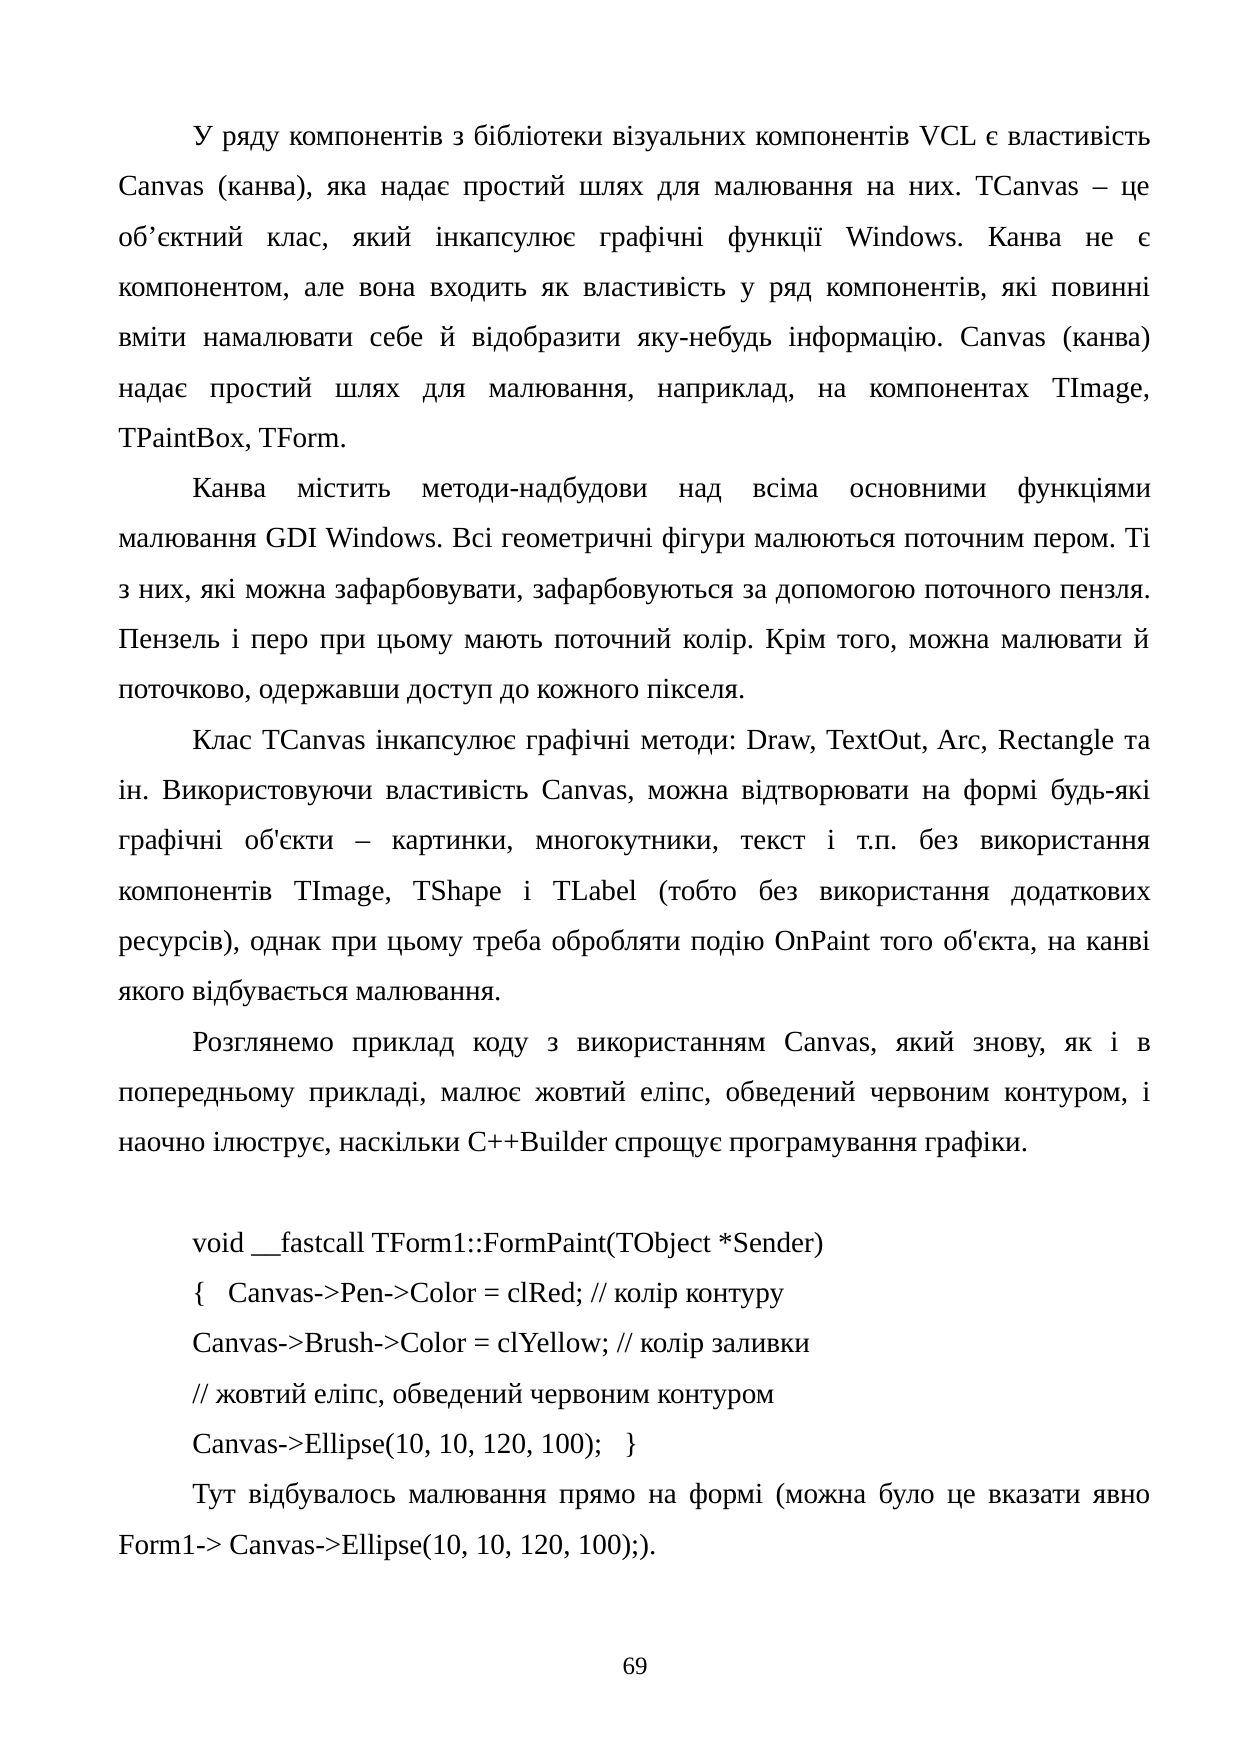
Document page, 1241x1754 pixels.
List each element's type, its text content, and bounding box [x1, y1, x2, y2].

subtitle Канва містить методи-надбудови над всіма основними функціями малювання GDI Windows. Всі геометричні фігури малюються поточним пером. Ті з них, які можна зафарбовувати, зафарбовуються за допомогою поточного пензля. Пензель і перо при цьому мають поточний колір. Крім того, можна малювати й поточково, одержавши доступ до кожного пікселя. [118, 470, 1152, 705]
subtitle Клас TCanvas інкапсулює графічні методи: Draw, TextOut, Arc, Rectangle та ін. Використовуючи властивість Canvas, можна відтворювати на формі будь-які графічні об'єкти – картинки, многокутники, текст і т.п. без використання компонентів TImage, TShape і TLabel (тобто без використання додаткових ресурсів), однак при цьому треба обробляти подію OnPaint того об'єкта, на канві якого відбувається малювання. [118, 722, 1152, 1007]
subtitle { Canvas->Pen->Color = clRed; // колір контуру [118, 1275, 1152, 1309]
subtitle Canvas->Brush->Color = clYellow; // колір заливки [118, 1326, 1152, 1359]
subtitle Canvas->Ellipse(10, 10, 120, 100); } [118, 1426, 1152, 1460]
subtitle Розглянемо приклад коду з використанням Canvas, який знову, як і в попередньому прикладі, малює жовтий еліпс, обведений червоним контуром, і наочно ілюструє, наскільки C++Builder спрощує програмування графіки. [118, 1024, 1152, 1158]
subtitle У ряду компонентів з бібліотеки візуальних компонентів VCL є властивість Canvas (канва), яка надає простий шлях для малювання на них. TCanvas – це об’єктний клас, який інкапсулює графічні функції Windows. Канва не є компонентом, але вона входить як властивість у ряд компонентів, які повинні вміти намалювати себе й відобразити яку-небудь інформацію. Canvas (канва) надає простий шлях для малювання, наприклад, на компонентах TImage, TPaintBox, TForm. [118, 118, 1152, 453]
subtitle void __fastcall TForm1::FormPaint(TObject *Sender) [118, 1225, 1152, 1258]
subtitle Тут відбувалось малювання прямо на формі (можна було це вказати явно Form1-> Canvas->Ellipse(10, 10, 120, 100);). [118, 1477, 1152, 1560]
subtitle // жовтий еліпс, обведений червоним контуром [118, 1376, 1152, 1409]
